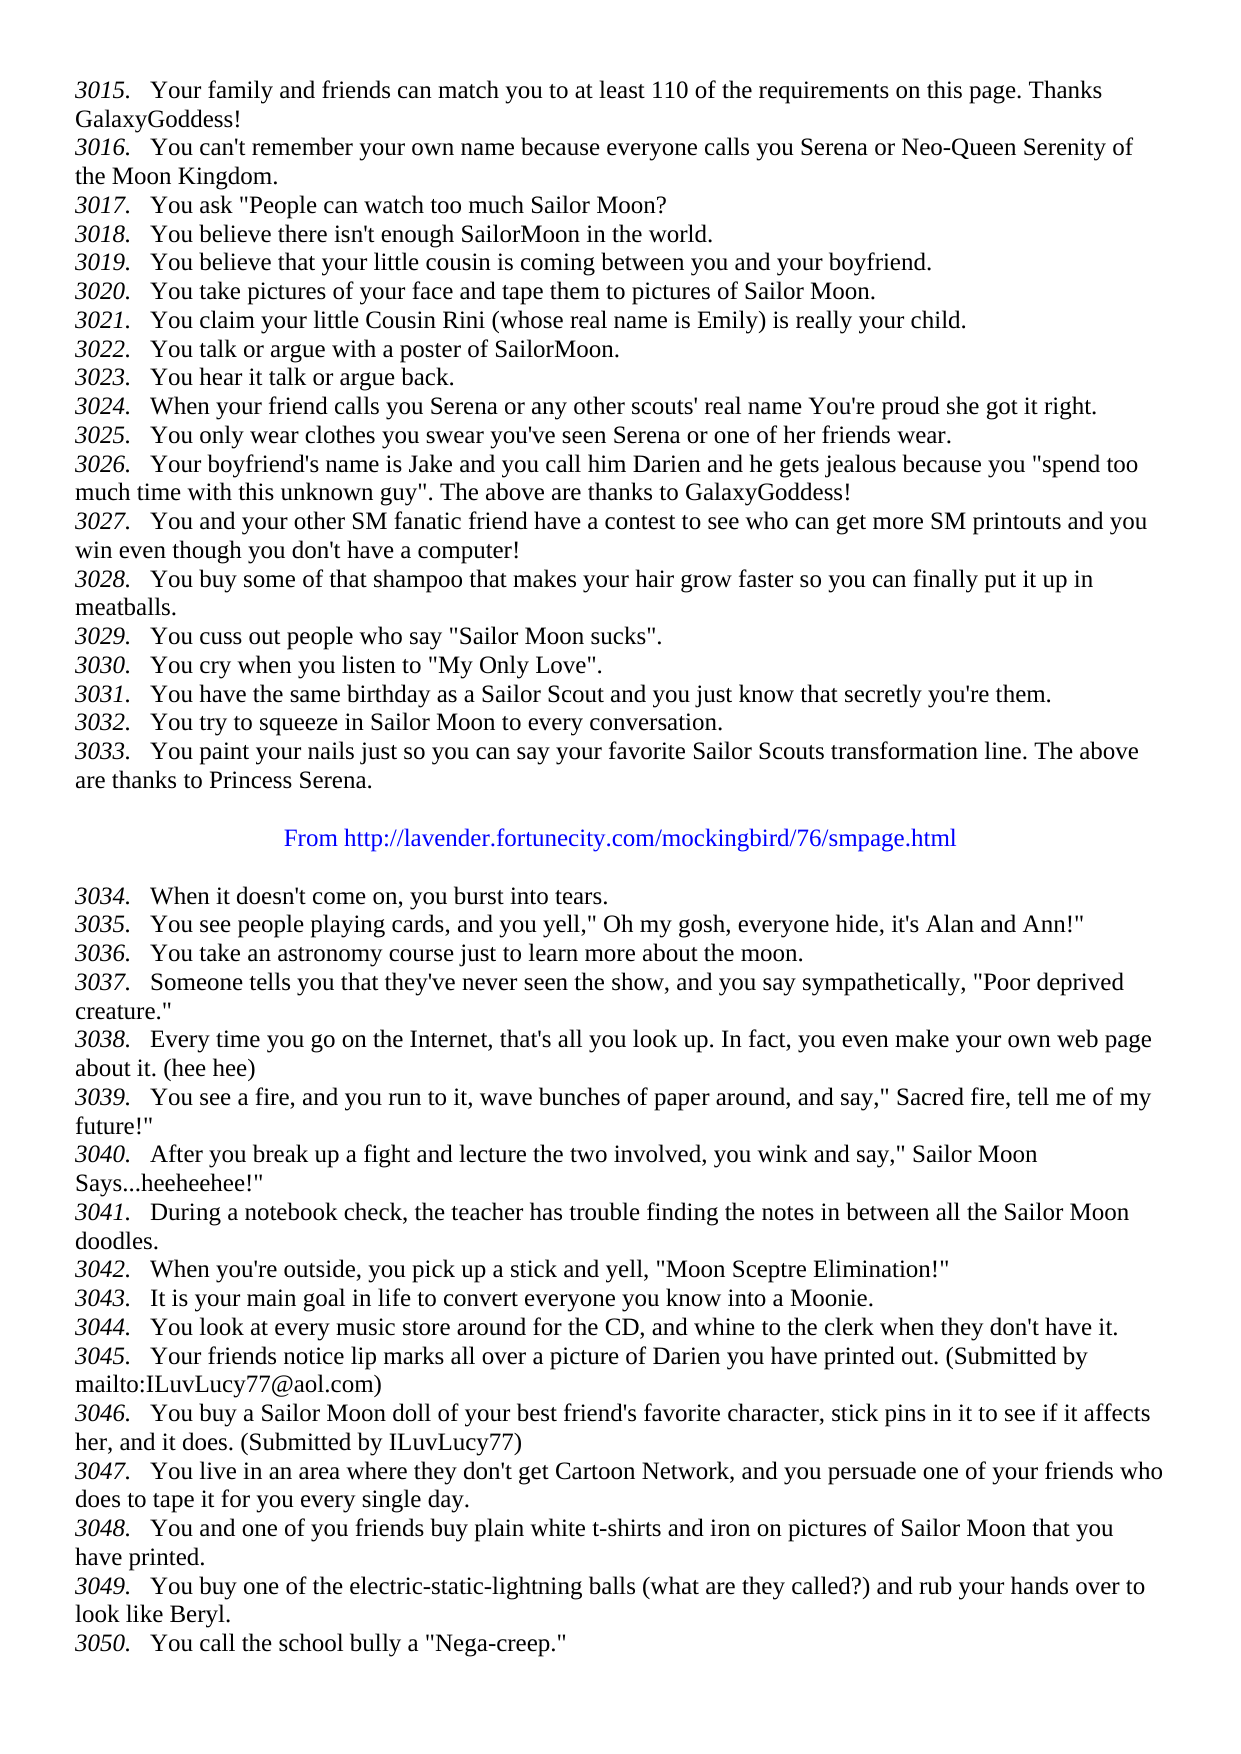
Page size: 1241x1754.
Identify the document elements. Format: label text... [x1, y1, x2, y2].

list You buy one of the electric-static-lightning balls (what are they called?) and rub your hands over to look like Beryl. [75, 1571, 1165, 1628]
list It is your main goal in life to convert everyone you know into a Moonie. [75, 1283, 1165, 1312]
list You hear it talk or argue back. [75, 362, 1165, 391]
list You paint your nails just so you can say your favorite Sailor Scouts transformation line. The above are thanks to Princess Serena. [75, 736, 1165, 794]
list You cry when you listen to "My Only Love". [75, 650, 1165, 679]
list You live in an area where they don't get Cartoon Network, and you persuade one of your friends who does to tape it for you every single day. [75, 1456, 1165, 1513]
list You look at every music store around for the CD, and whine to the clerk when they don't have it. [75, 1312, 1165, 1341]
list You ask "People can watch too much Sailor Moon? [75, 190, 1165, 219]
list Your friends notice lip marks all over a picture of Darien you have printed out. (Submitted by mailto:ILuvLucy77@aol.com) [75, 1341, 1165, 1398]
list You can't remember your own name because everyone calls you Serena or Neo-Queen Serenity of the Moon Kingdom. [75, 132, 1165, 190]
list Your family and friends can match you to at least 110 of the requirements on this page. Thanks GalaxyGoddess! [75, 75, 1165, 132]
list You talk or argue with a poster of SailorMoon. [75, 334, 1165, 362]
list When your friend calls you Serena or any other scouts' real name You're proud she got it right. [75, 391, 1165, 420]
list You and one of you friends buy plain white t-shirts and iron on pictures of Sailor Moon that you have printed. [75, 1513, 1165, 1571]
list Every time you go on the Internet, that's all you look up. In fact, you even make your own web page about it. (hee hee) [75, 1024, 1165, 1082]
list Your boyfriend's name is Jake and you call him Darien and he gets jealous because you "spend too much time with this unknown guy". The above are thanks to GalaxyGoddess! [75, 449, 1165, 506]
list You believe there isn't enough SailorMoon in the world. [75, 219, 1165, 247]
list You claim your little Cousin Rini (whose real name is Emily) is really your child. [75, 305, 1165, 334]
list When you're outside, you pick up a stick and yell, "Moon Sceptre Elimination!" [75, 1254, 1165, 1283]
list You take an astronomy course just to learn more about the moon. [75, 938, 1165, 967]
list You believe that your little cousin is coming between you and your boyfriend. [75, 247, 1165, 276]
list You see a fire, and you run to it, wave bunches of paper around, and say," Sacred fire, tell me of my future!" [75, 1082, 1165, 1139]
list You see people playing cards, and you yell," Oh my gosh, everyone hide, it's Alan and Ann!" [75, 909, 1165, 938]
list When it doesn't come on, you burst into tears. [75, 881, 1165, 909]
text From http://lavender.fortunecity.com/mockingbird/76/smpage.html [75, 823, 1165, 852]
list You buy a Sailor Moon doll of your best friend's favorite character, stick pins in it to see if it affects her, and it does. (Submitted by ILuvLucy77) [75, 1398, 1165, 1456]
list You and your other SM fanatic friend have a contest to see who can get more SM printouts and you win even though you don't have a computer! [75, 506, 1165, 564]
list You only wear clothes you swear you've seen Serena or one of her friends wear. [75, 420, 1165, 449]
list You cuss out people who say "Sailor Moon sucks". [75, 621, 1165, 650]
list You buy some of that shampoo that makes your hair grow faster so you can finally put it up in meatballs. [75, 564, 1165, 621]
list You call the school bully a "Nega-creep." [75, 1628, 1165, 1657]
list You take pictures of your face and tape them to pictures of Sailor Moon. [75, 276, 1165, 305]
list After you break up a fight and lecture the two involved, you wink and say," Sailor Moon Says...heeheehee!" [75, 1139, 1165, 1197]
list You have the same birthday as a Sailor Scout and you just know that secretly you're them. [75, 679, 1165, 707]
list Someone tells you that they've never seen the show, and you say sympathetically, "Poor deprived creature." [75, 967, 1165, 1024]
list You try to squeeze in Sailor Moon to every conversation. [75, 707, 1165, 736]
list During a notebook check, the teacher has trouble finding the notes in between all the Sailor Moon doodles. [75, 1197, 1165, 1254]
